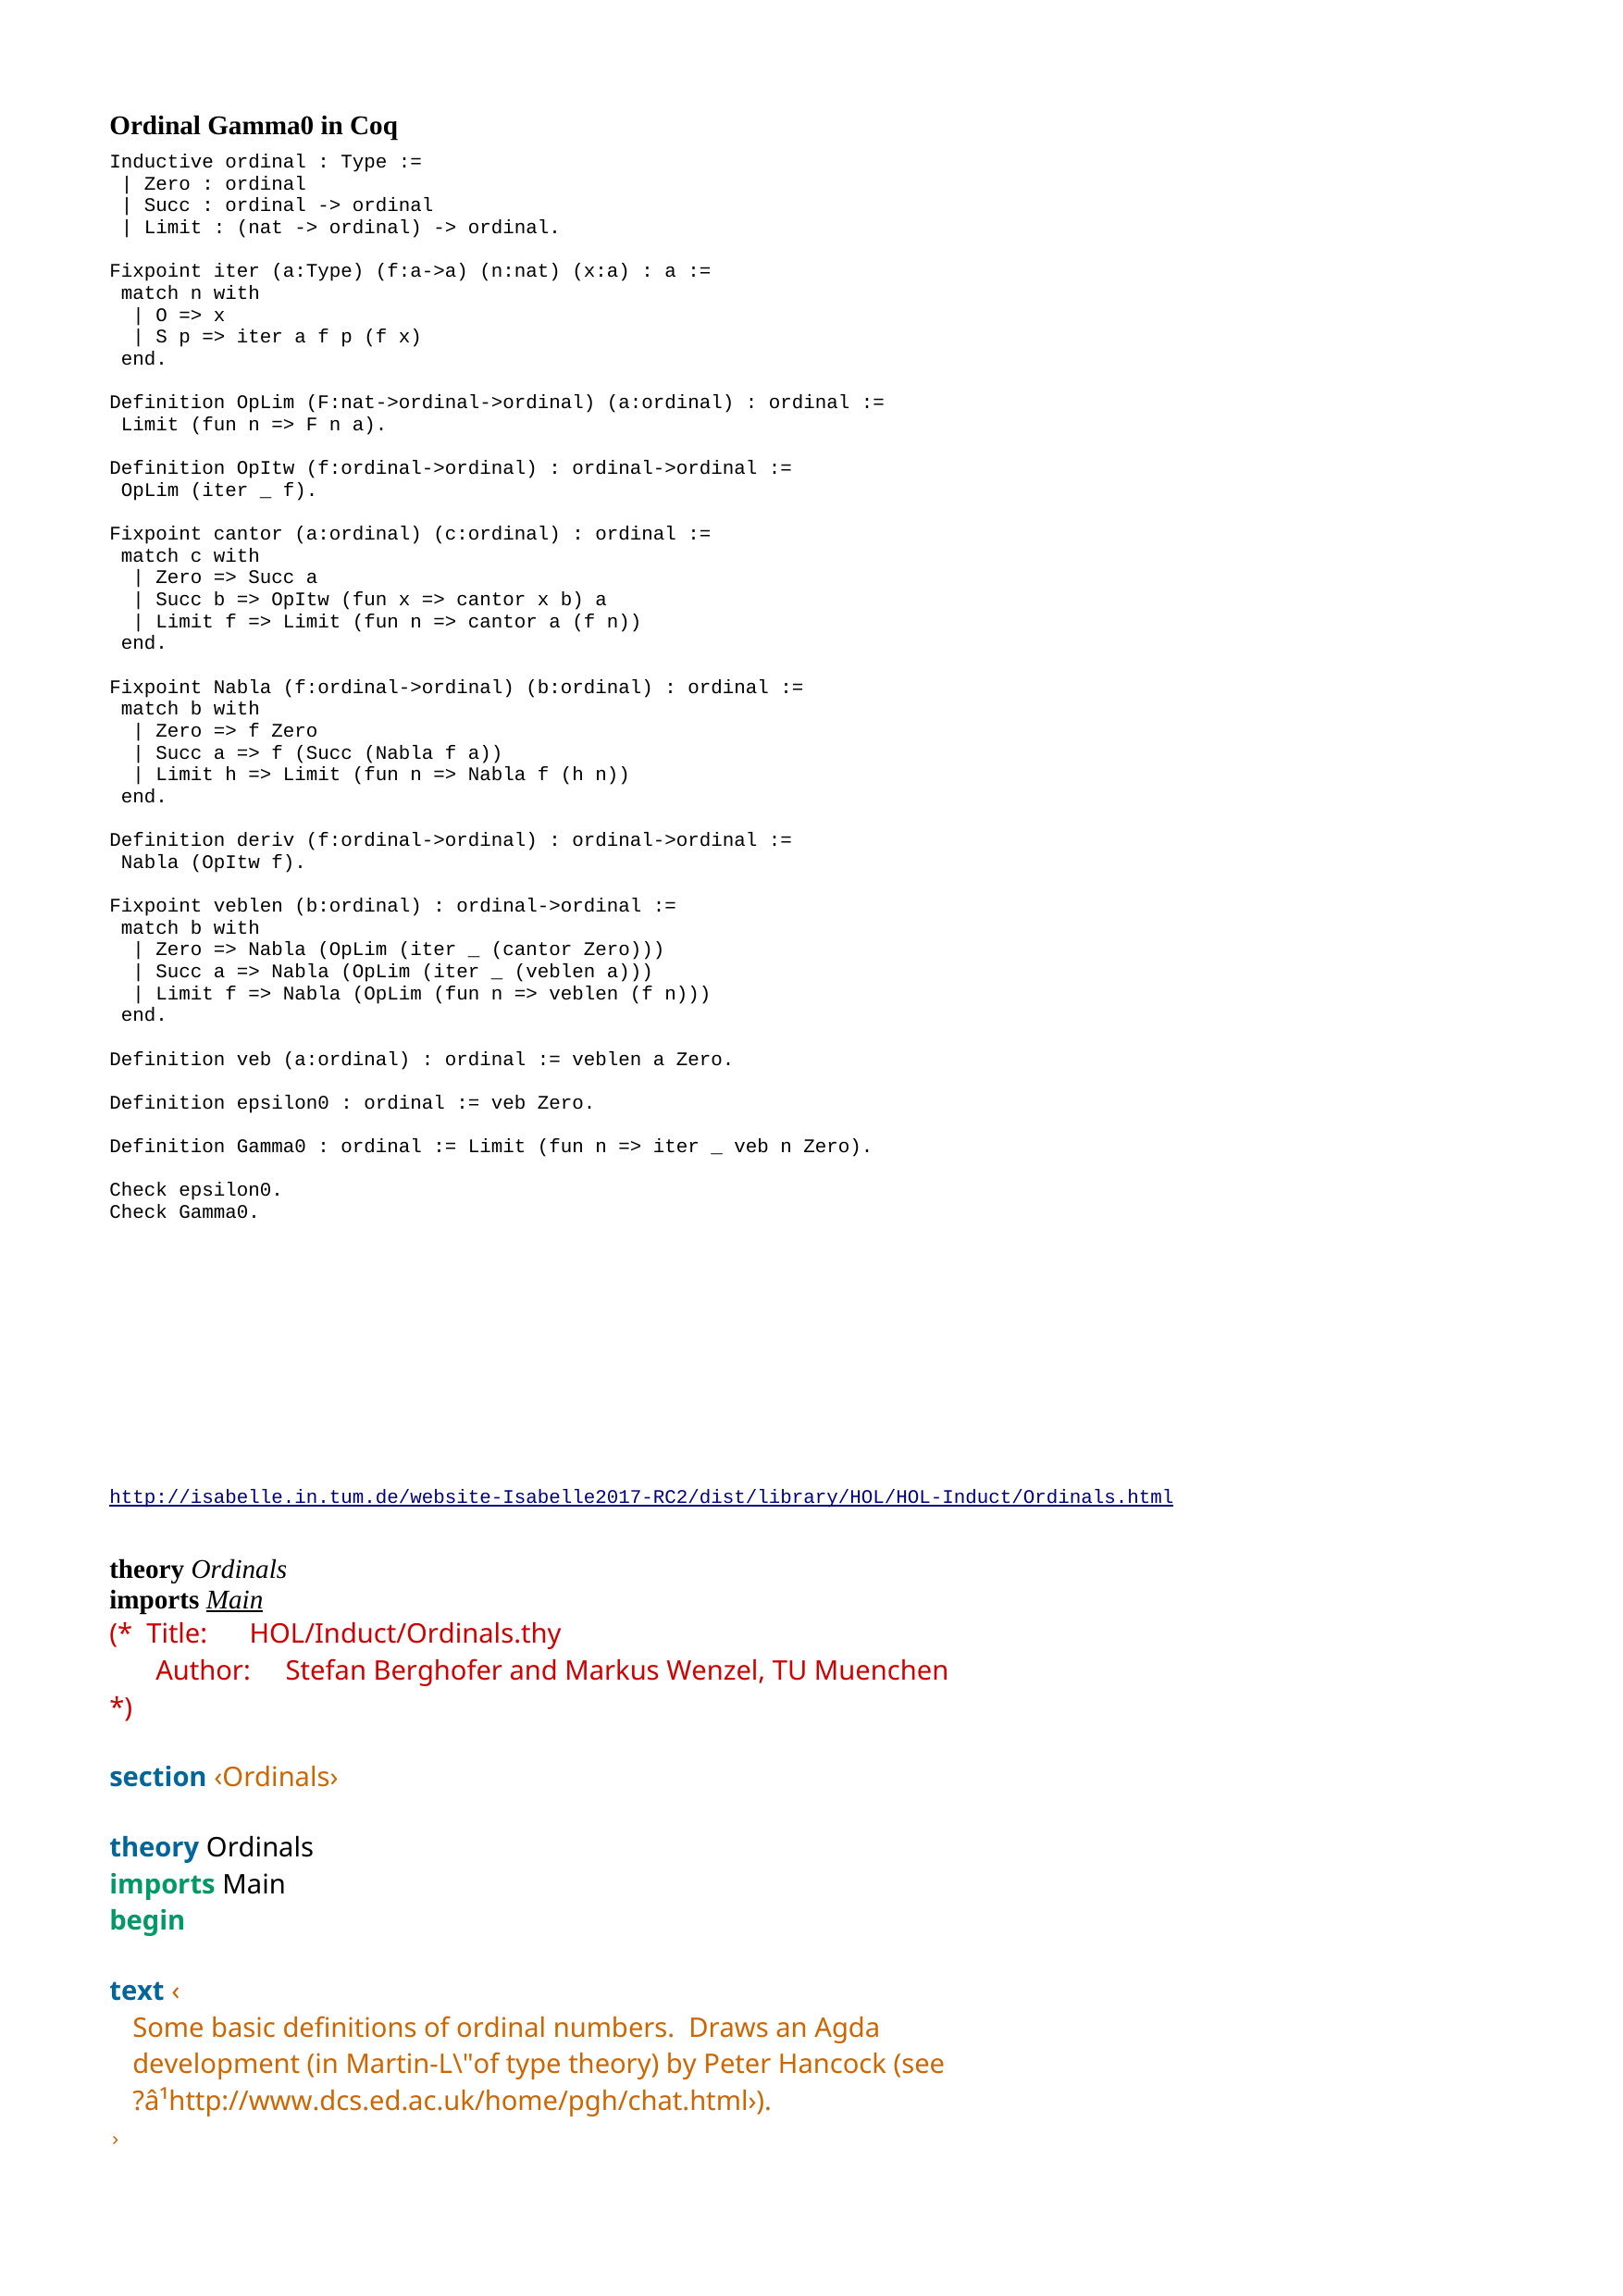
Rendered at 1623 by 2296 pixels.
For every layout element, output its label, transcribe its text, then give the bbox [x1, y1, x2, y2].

text | Limit f => Limit (fun n => cantor a (f n)) [109, 612, 1514, 633]
text | Limit f => Nabla (OpLim (fun n => veblen (f n))) [109, 984, 1514, 1005]
text Inductive ordinal : Type := [109, 152, 1514, 174]
text | Limit : (nat -> ordinal) -> ordinal. [109, 217, 1514, 240]
text | O => x [109, 305, 1514, 327]
text Fixpoint iter (a:Type) (f:a->a) (n:nat) (x:a) : a := [109, 261, 1514, 283]
text text ‹ [109, 1971, 1514, 2008]
text Fixpoint Nabla (f:ordinal->ordinal) (b:ordinal) : ordinal := [109, 677, 1514, 699]
text Definition epsilon0 : ordinal := veb Zero. [109, 1093, 1514, 1114]
text http://isabelle.in.tum.de/website-Isabelle2017-RC2/dist/library/HOL/HOL-Induct/Ordinals.html [109, 1487, 1514, 1508]
text ?â¹http://www.dcs.ed.ac.uk/home/pgh/chat.html›). [109, 2081, 1514, 2118]
text Definition veb (a:ordinal) : ordinal := veblen a Zero. [109, 1049, 1514, 1071]
text | Zero : ordinal [109, 174, 1514, 195]
text Definition Gamma0 : ordinal := Limit (fun n => iter _ veb n Zero). [109, 1136, 1514, 1159]
text | S p => iter a f p (f x) [109, 327, 1514, 349]
text end. [109, 1005, 1514, 1027]
text end. [109, 349, 1514, 371]
text | Succ a => f (Succ (Nabla f a)) [109, 743, 1514, 764]
text | Zero => f Zero [109, 721, 1514, 743]
text › [109, 2118, 1514, 2152]
text match n with [109, 283, 1514, 305]
text match c with [109, 546, 1514, 567]
text Definition OpLim (F:nat->ordinal->ordinal) (a:ordinal) : ordinal := [109, 392, 1514, 415]
text end. [109, 787, 1514, 808]
text Some basic definitions of ordinal numbers. Draws an Agda [109, 2008, 1514, 2045]
text theory Ordinals [109, 1828, 1514, 1865]
text imports Main [109, 1865, 1514, 1902]
text match b with [109, 699, 1514, 721]
text | Succ b => OpItw (fun x => cantor x b) a [109, 590, 1514, 612]
text | Succ : ordinal -> ordinal [109, 195, 1514, 217]
text Fixpoint cantor (a:ordinal) (c:ordinal) : ordinal := [109, 524, 1514, 546]
text Author: Stefan Berghofer and Markus Wenzel, TU Muenchen [109, 1651, 1514, 1688]
text match b with [109, 918, 1514, 939]
text | Zero => Succ a [109, 567, 1514, 590]
text Check Gamma0. [109, 1202, 1514, 1224]
text Definition OpItw (f:ordinal->ordinal) : ordinal->ordinal := [109, 458, 1514, 480]
text | Limit h => Limit (fun n => Nabla f (h n)) [109, 764, 1514, 787]
subtitle Ordinal Gamma0 in Coq [109, 109, 1514, 141]
text development (in Martin-L\"of type theory) by Peter Hancock (see [109, 2045, 1514, 2081]
text end. [109, 633, 1514, 655]
text section ‹Ordinals› [109, 1758, 1514, 1794]
text begin [109, 1902, 1514, 1938]
text Nabla (OpItw f). [109, 852, 1514, 874]
text *) [109, 1688, 1514, 1725]
text Limit (fun n => F n a). [109, 415, 1514, 437]
text Check epsilon0. [109, 1181, 1514, 1202]
text OpLim (iter _ f). [109, 480, 1514, 502]
text | Succ a => Nabla (OpLim (iter _ (veblen a))) [109, 962, 1514, 984]
text Definition deriv (f:ordinal->ordinal) : ordinal->ordinal := [109, 830, 1514, 852]
text Fixpoint veblen (b:ordinal) : ordinal->ordinal := [109, 896, 1514, 918]
text (* Title: HOL/Induct/Ordinals.thy [109, 1615, 1514, 1651]
text theory Ordinals imports Main [109, 1553, 1514, 1615]
text | Zero => Nabla (OpLim (iter _ (cantor Zero))) [109, 939, 1514, 962]
